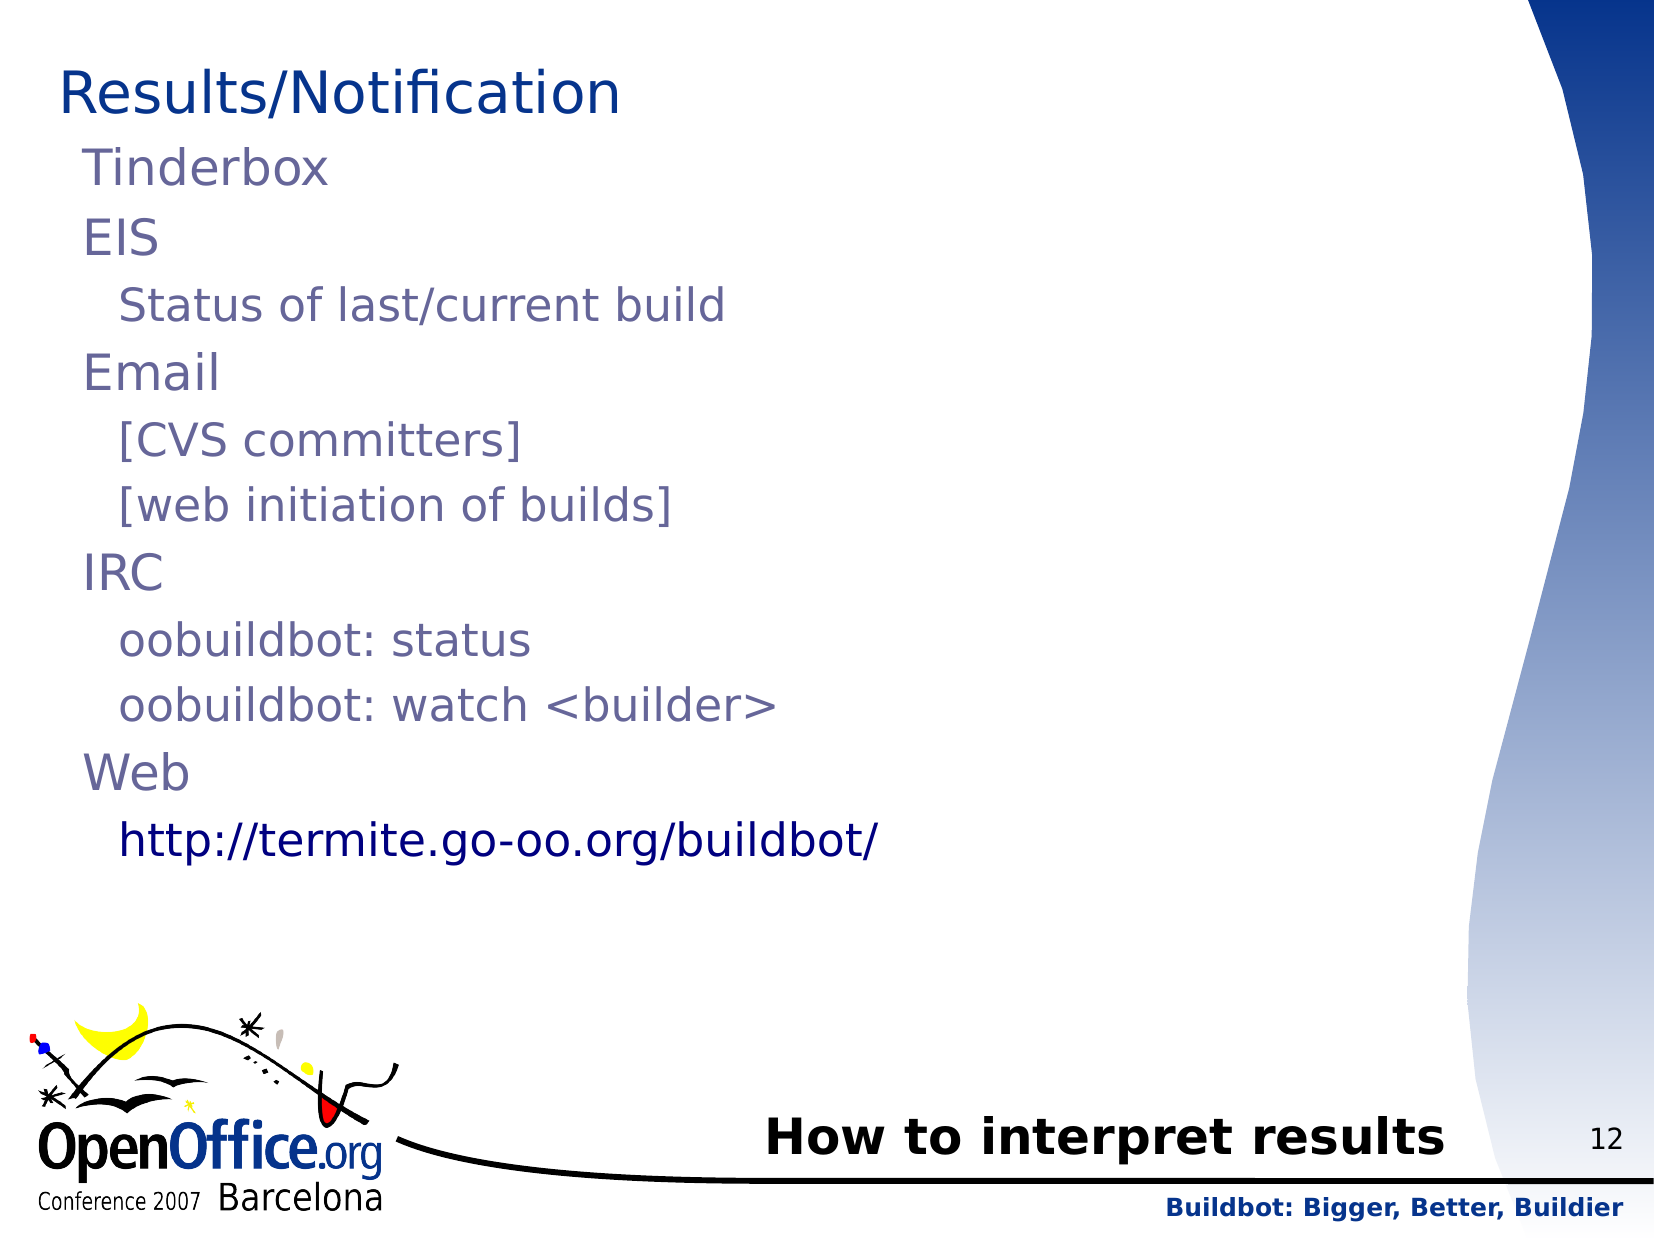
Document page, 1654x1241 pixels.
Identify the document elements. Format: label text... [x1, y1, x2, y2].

title How to interpret results [531, 1099, 1447, 1174]
picture [29, 1003, 399, 1211]
list Results/Notification Tinderbox EIS Status of last/current build Email [CVS committers] [web initiation of builds] IRC oobuildbot: status oobuildbot: watch <builder> Web http://termite.go-oo.org/buildbot/ [59, 59, 1418, 931]
